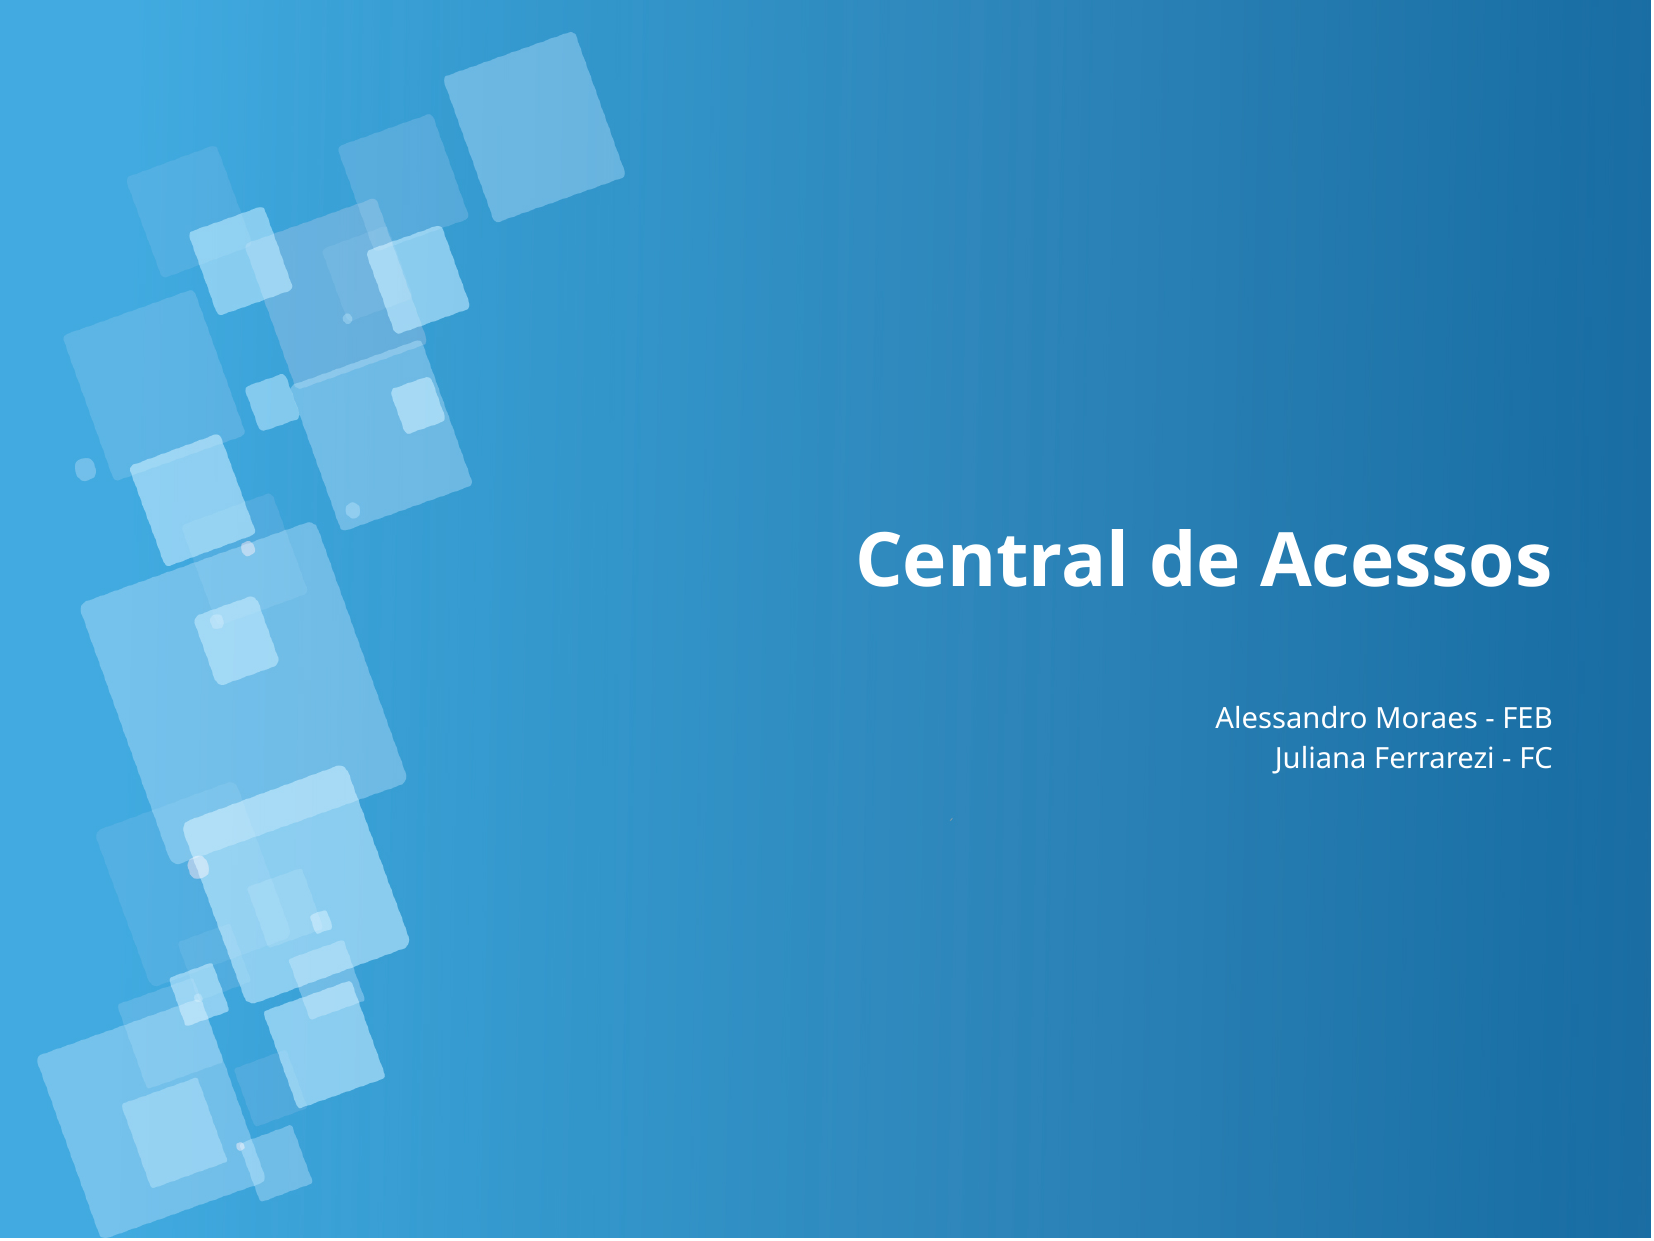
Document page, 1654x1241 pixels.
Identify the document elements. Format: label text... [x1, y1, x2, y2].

title Central de Acessos [627, 467, 1554, 648]
subtitle Alessandro Moraes - FEB Juliana Ferrarezi - FC [862, 680, 1554, 794]
picture [0, 0, 1651, 1238]
